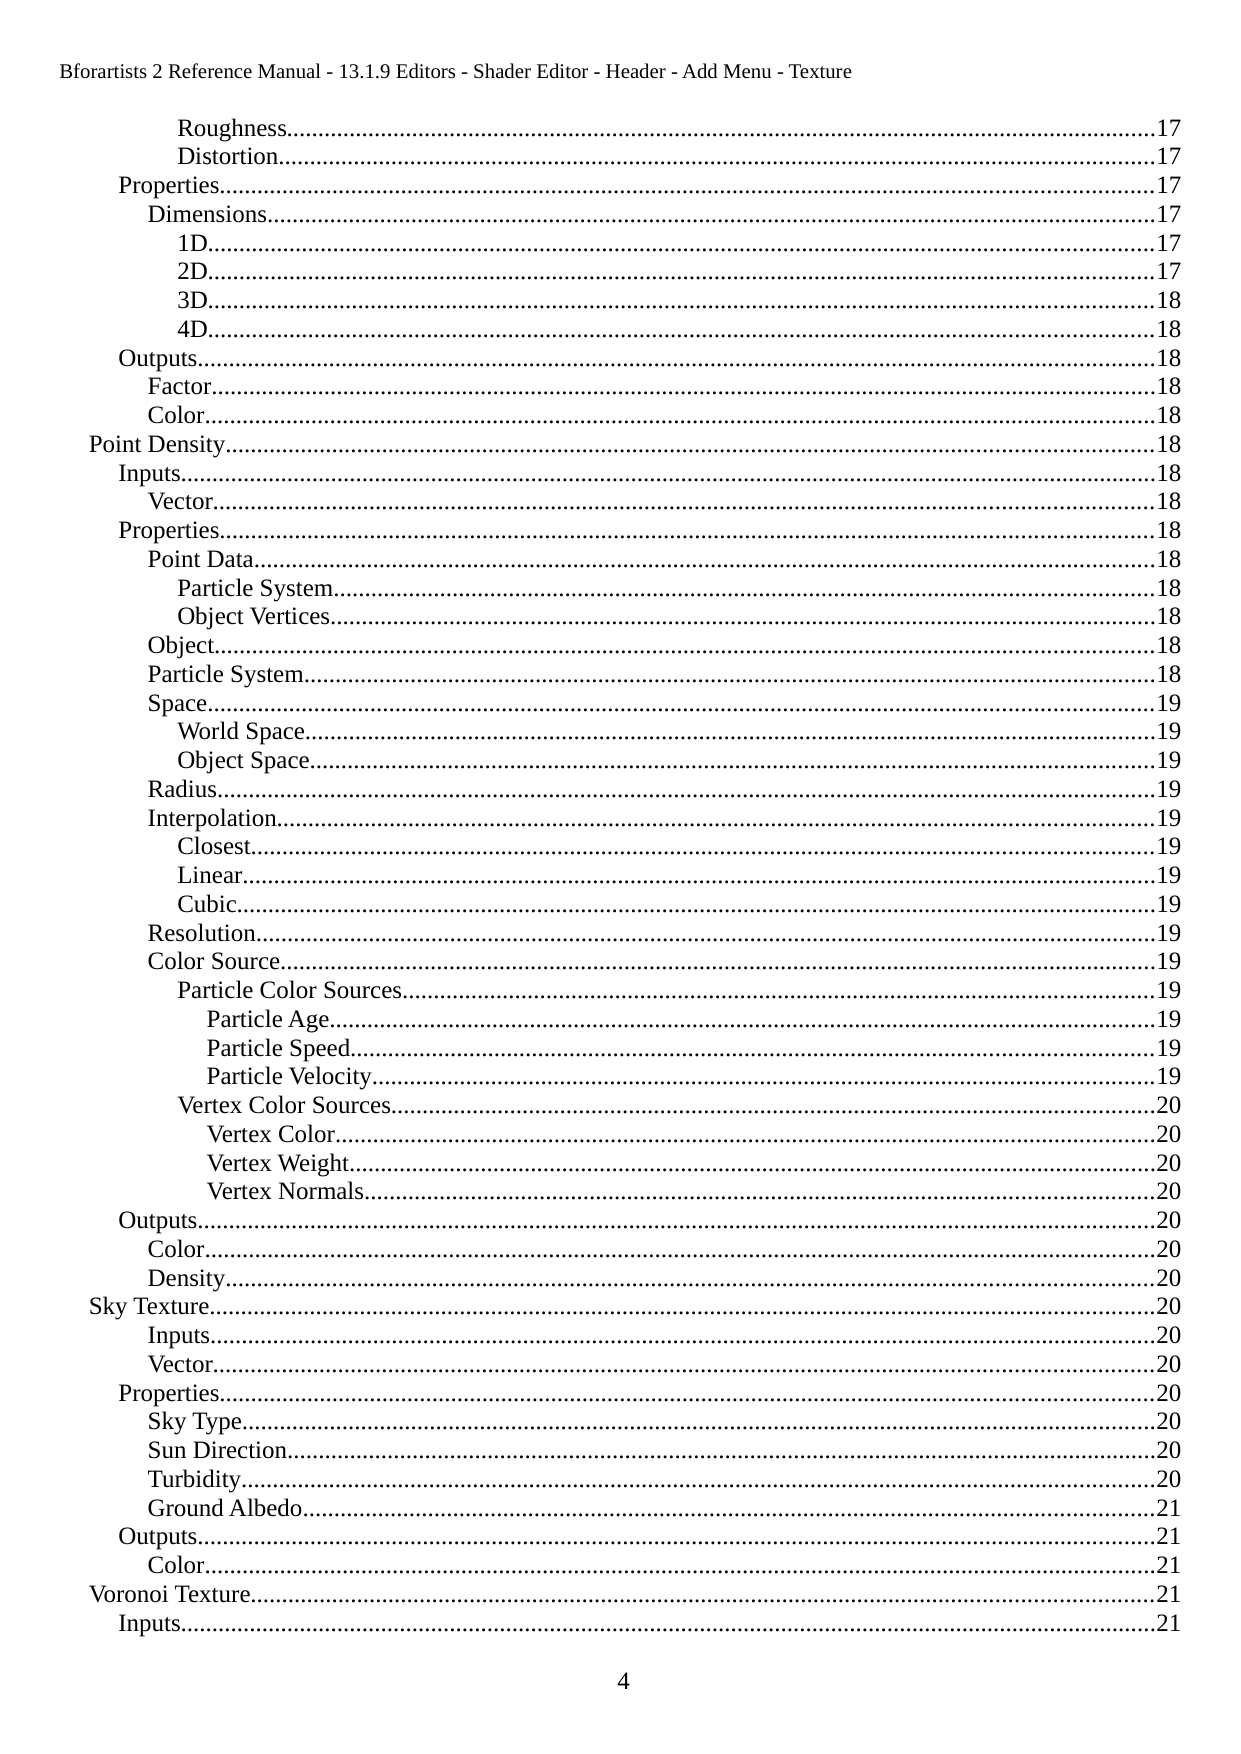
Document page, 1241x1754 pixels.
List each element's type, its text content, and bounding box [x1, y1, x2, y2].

text Point Density 18 [88, 429, 1181, 458]
text Outputs 21 [118, 1521, 1181, 1550]
text Distortion 17 [177, 141, 1181, 170]
text Particle Age 19 [206, 1004, 1181, 1033]
text Vertex Weight 20 [206, 1148, 1181, 1176]
text Vertex Normals 20 [206, 1176, 1181, 1205]
text Color 20 [147, 1234, 1181, 1263]
text Interpolation 19 [147, 803, 1181, 831]
text Factor 18 [147, 371, 1181, 400]
text Sky Type 20 [147, 1406, 1181, 1435]
text Color 18 [147, 400, 1181, 429]
text Closest 19 [177, 831, 1181, 860]
text Object Space 19 [177, 745, 1181, 774]
text 2D 17 [177, 256, 1181, 285]
text World Space 19 [177, 716, 1181, 745]
text 1D 17 [177, 228, 1181, 256]
text Sky Texture 20 [88, 1291, 1181, 1320]
text Properties 17 [118, 170, 1181, 199]
text Color 21 [147, 1550, 1181, 1579]
text Resolution 19 [147, 918, 1181, 946]
text Color Source 19 [147, 946, 1181, 975]
text Outputs 20 [118, 1205, 1181, 1234]
text Inputs 20 [147, 1320, 1181, 1349]
text Inputs 21 [118, 1608, 1181, 1636]
text Object 18 [147, 630, 1181, 659]
text Turbidity 20 [147, 1464, 1181, 1493]
text Radius 19 [147, 774, 1181, 803]
text Particle System 18 [147, 659, 1181, 688]
text Outputs 18 [118, 343, 1181, 371]
text Ground Albedo 21 [147, 1493, 1181, 1521]
text Properties 18 [118, 515, 1181, 544]
text Density 20 [147, 1263, 1181, 1291]
text Particle System 18 [177, 573, 1181, 601]
text Point Data 18 [147, 544, 1181, 573]
text Particle Speed 19 [206, 1033, 1181, 1061]
text Vertex Color 20 [206, 1119, 1181, 1148]
text Properties 20 [118, 1378, 1181, 1406]
text Object Vertices 18 [177, 601, 1181, 630]
text Roughness 17 [177, 113, 1181, 141]
text Vector 18 [147, 486, 1181, 515]
text Cubic 19 [177, 889, 1181, 918]
text 3D 18 [177, 285, 1181, 314]
text Linear 19 [177, 860, 1181, 889]
text Sun Direction 20 [147, 1435, 1181, 1464]
text Space 19 [147, 688, 1181, 716]
text Particle Velocity 19 [206, 1061, 1181, 1090]
text Inputs 18 [118, 458, 1181, 486]
text Vector 20 [147, 1349, 1181, 1378]
text Vertex Color Sources 20 [177, 1090, 1181, 1119]
text 4D 18 [177, 314, 1181, 343]
text Particle Color Sources 19 [177, 975, 1181, 1004]
text Dimensions 17 [147, 199, 1181, 228]
text Voronoi Texture 21 [88, 1579, 1181, 1608]
